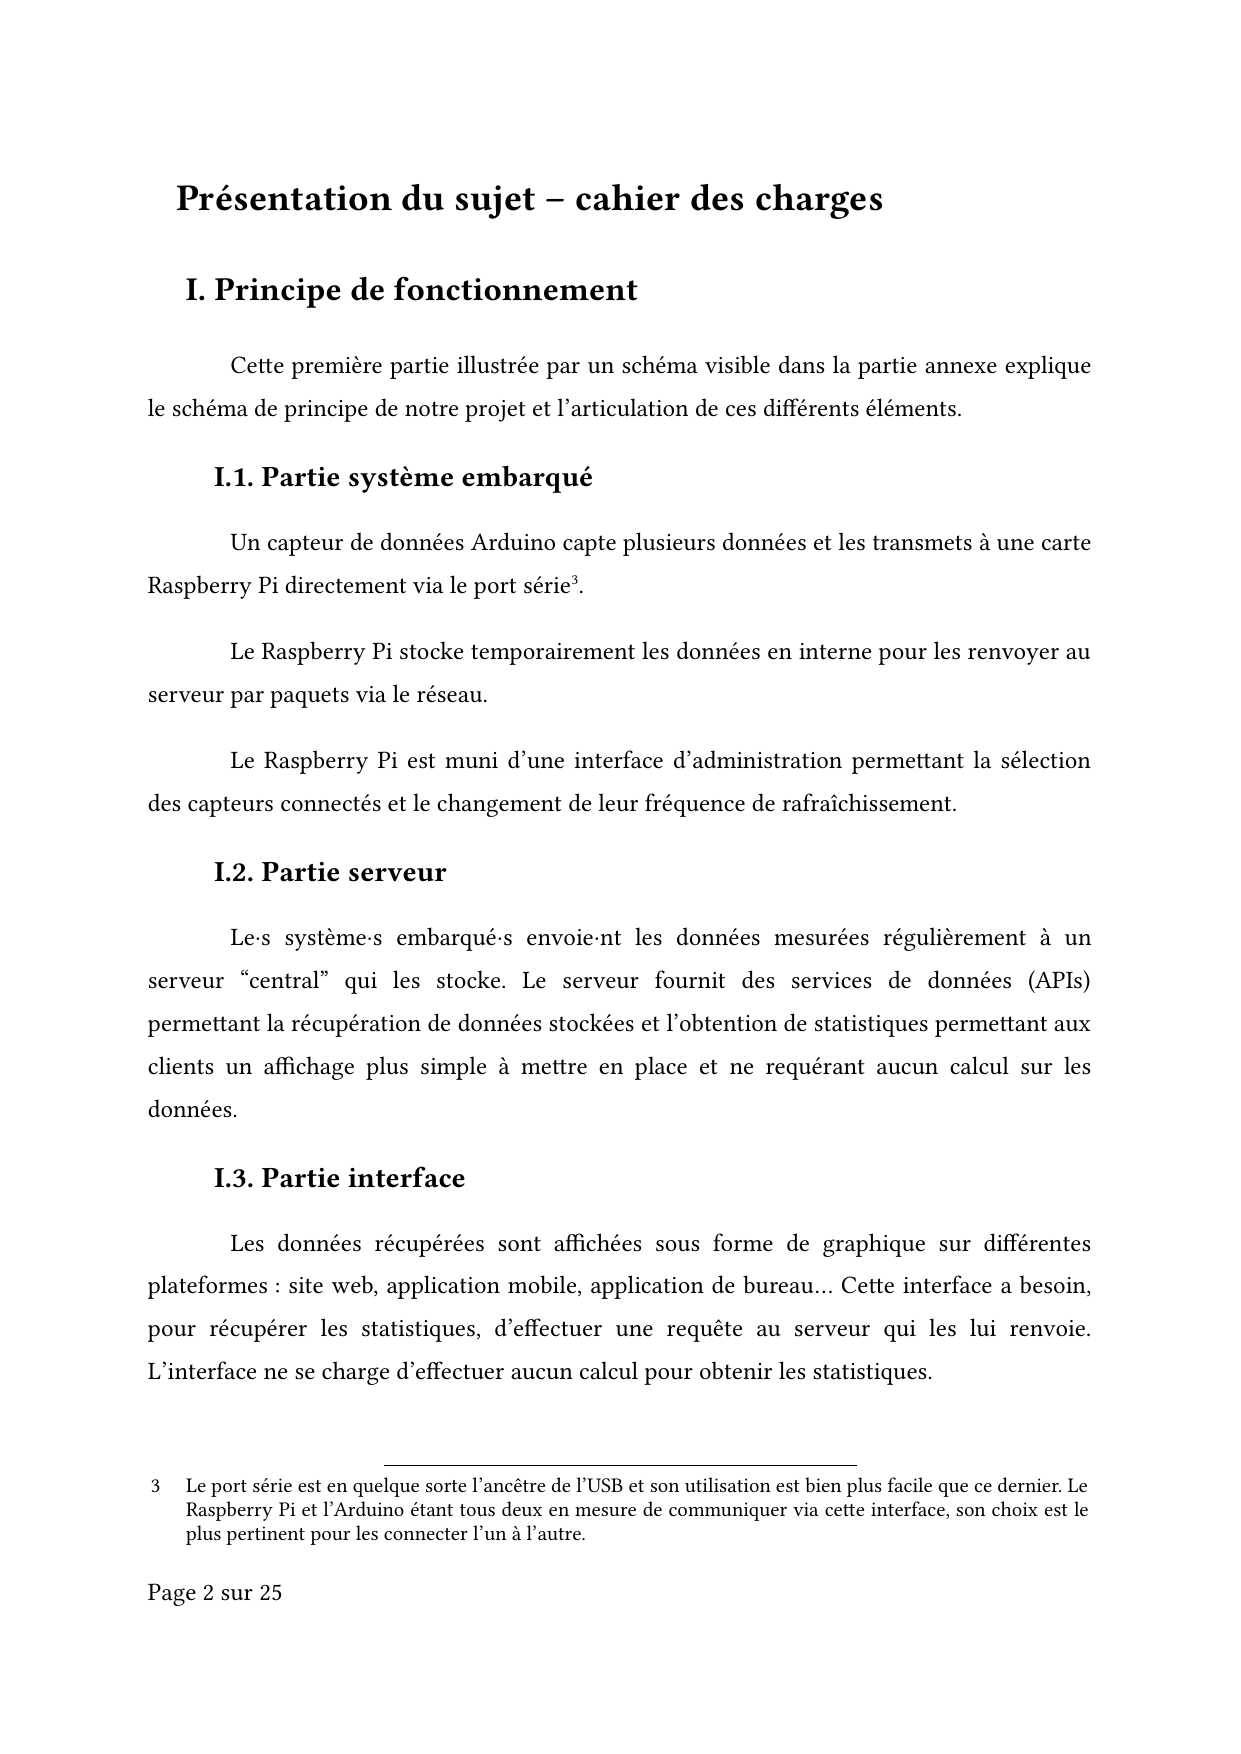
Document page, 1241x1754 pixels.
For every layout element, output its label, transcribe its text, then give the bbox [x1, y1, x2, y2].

text Le port série est en quelque sorte l’ancêtre de l’USB et son utilisation est bien plus facile que ce dernier. Le Raspberry Pi et l’Arduino étant tous deux en mesure de communiquer via cette interface, son choix est le plus pertinent pour les connecter l’un à l’autre. [148, 1471, 1093, 1548]
text Le Raspberry Pi est muni d’une interface d’administration permettant la sélection des capteurs connectés et le changement de leur fréquence de rafraîchissement. [148, 747, 1093, 818]
subtitle Partie serveur [148, 856, 1093, 889]
text Les données récupérées sont affichées sous forme de graphique sur différentes plateformes : site web, application mobile, application de bureau… Cette interface a besoin, pour récupérer les statistiques, d’effectuer une requête au serveur qui les lui renvoie. L’interface ne se charge d’effectuer aucun calcul pour obtenir les statistiques. [148, 1228, 1093, 1386]
subtitle Principe de fonctionnement [177, 271, 1093, 309]
text Un capteur de données Arduino capte plusieurs données et les transmets à une carte Raspberry Pi directement via le port série. [148, 528, 1093, 599]
text Le⋅s système⋅s embarqué⋅s envoie⋅nt les données mesurées régulièrement à un serveur “central” qui les stocke. Le serveur fournit des services de données (APIs) permettant la récupération de données stockées et l’obtention de statistiques permettant aux clients un affichage plus simple à mettre en place et ne requérant aucun calcul sur les données. [148, 923, 1093, 1123]
subtitle Partie système embarqué [148, 461, 1093, 494]
subtitle Partie interface [148, 1161, 1093, 1194]
text Cette première partie illustrée par un schéma visible dans la partie annexe explique le schéma de principe de notre projet et l’articulation de ces différents éléments. [148, 351, 1093, 423]
text Le Raspberry Pi stocke temporairement les données en interne pour les renvoyer au serveur par paquets via le réseau. [148, 637, 1093, 709]
subtitle Présentation du sujet – cahier des charges [148, 177, 1093, 220]
